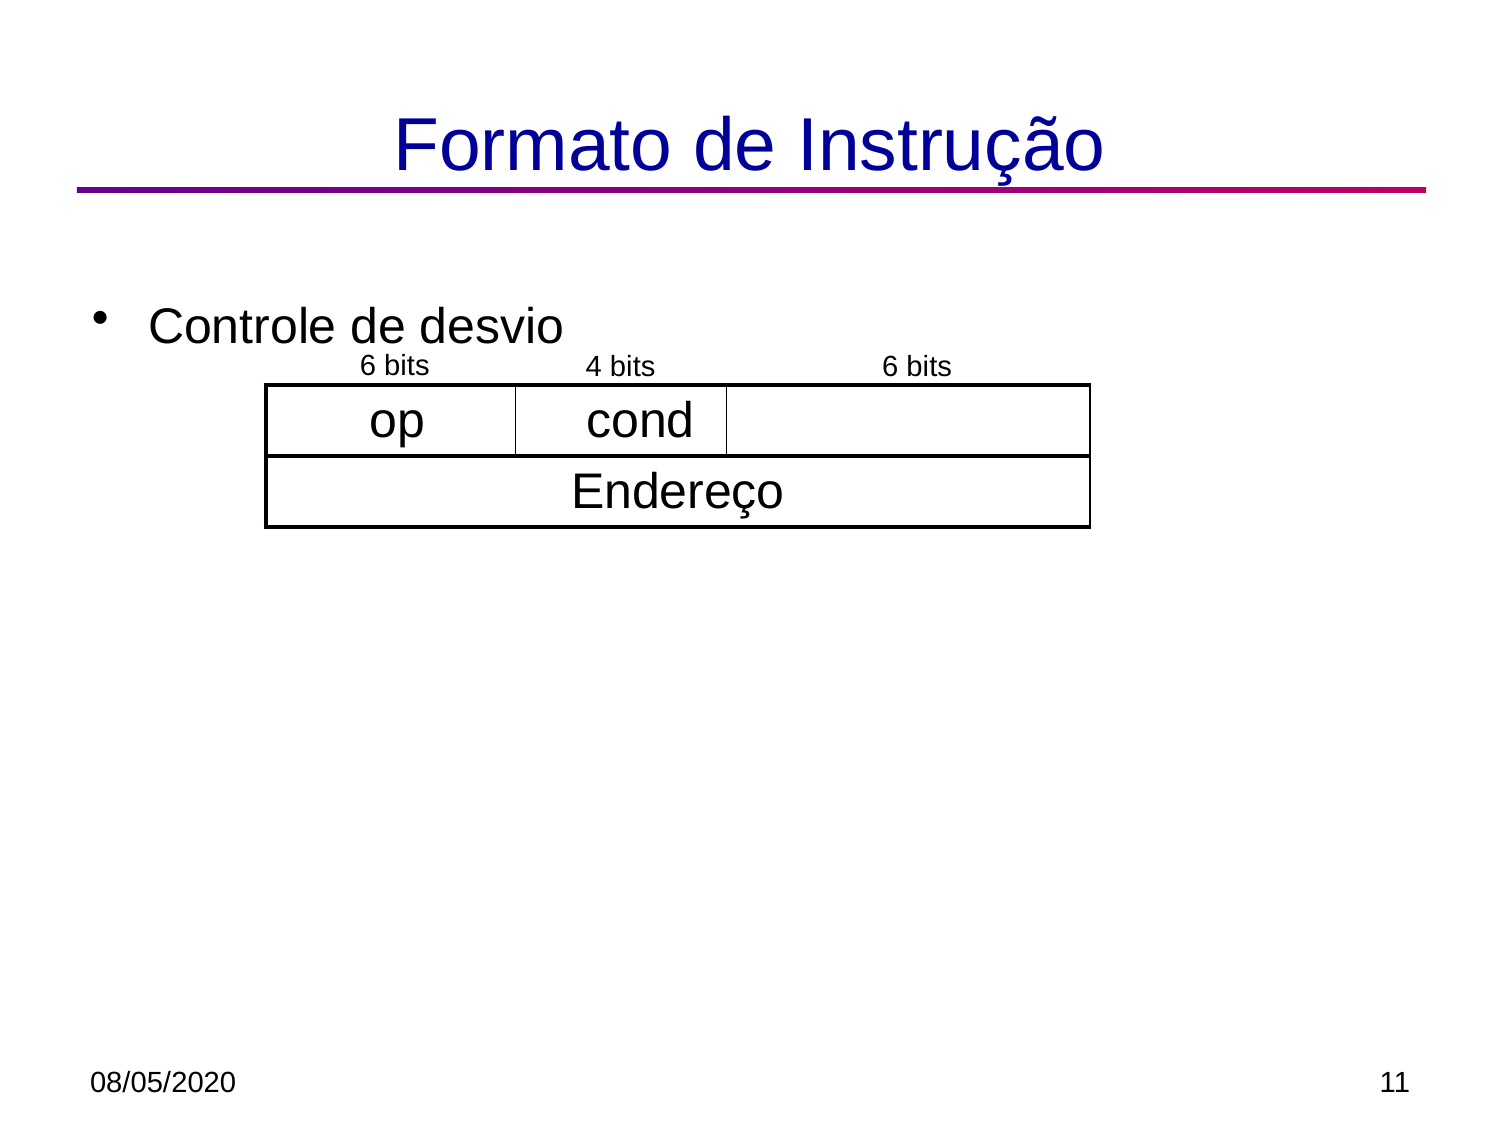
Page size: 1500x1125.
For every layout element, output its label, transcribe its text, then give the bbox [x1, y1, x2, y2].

list Controle de desvio [76, 215, 1424, 1019]
title Formato de Instrução [76, 74, 1424, 193]
table_header [727, 387, 1089, 454]
text_box 6 bits [345, 338, 445, 389]
slide_number 08/05/2020 [75, 1055, 425, 1125]
text_box 6 bits [867, 339, 968, 390]
table_header op [268, 387, 515, 454]
table_cell Endereço [268, 458, 1089, 525]
slide_number [1074, 1055, 1425, 1125]
table_header cond [516, 387, 726, 454]
text_box 4 bits [570, 339, 712, 390]
